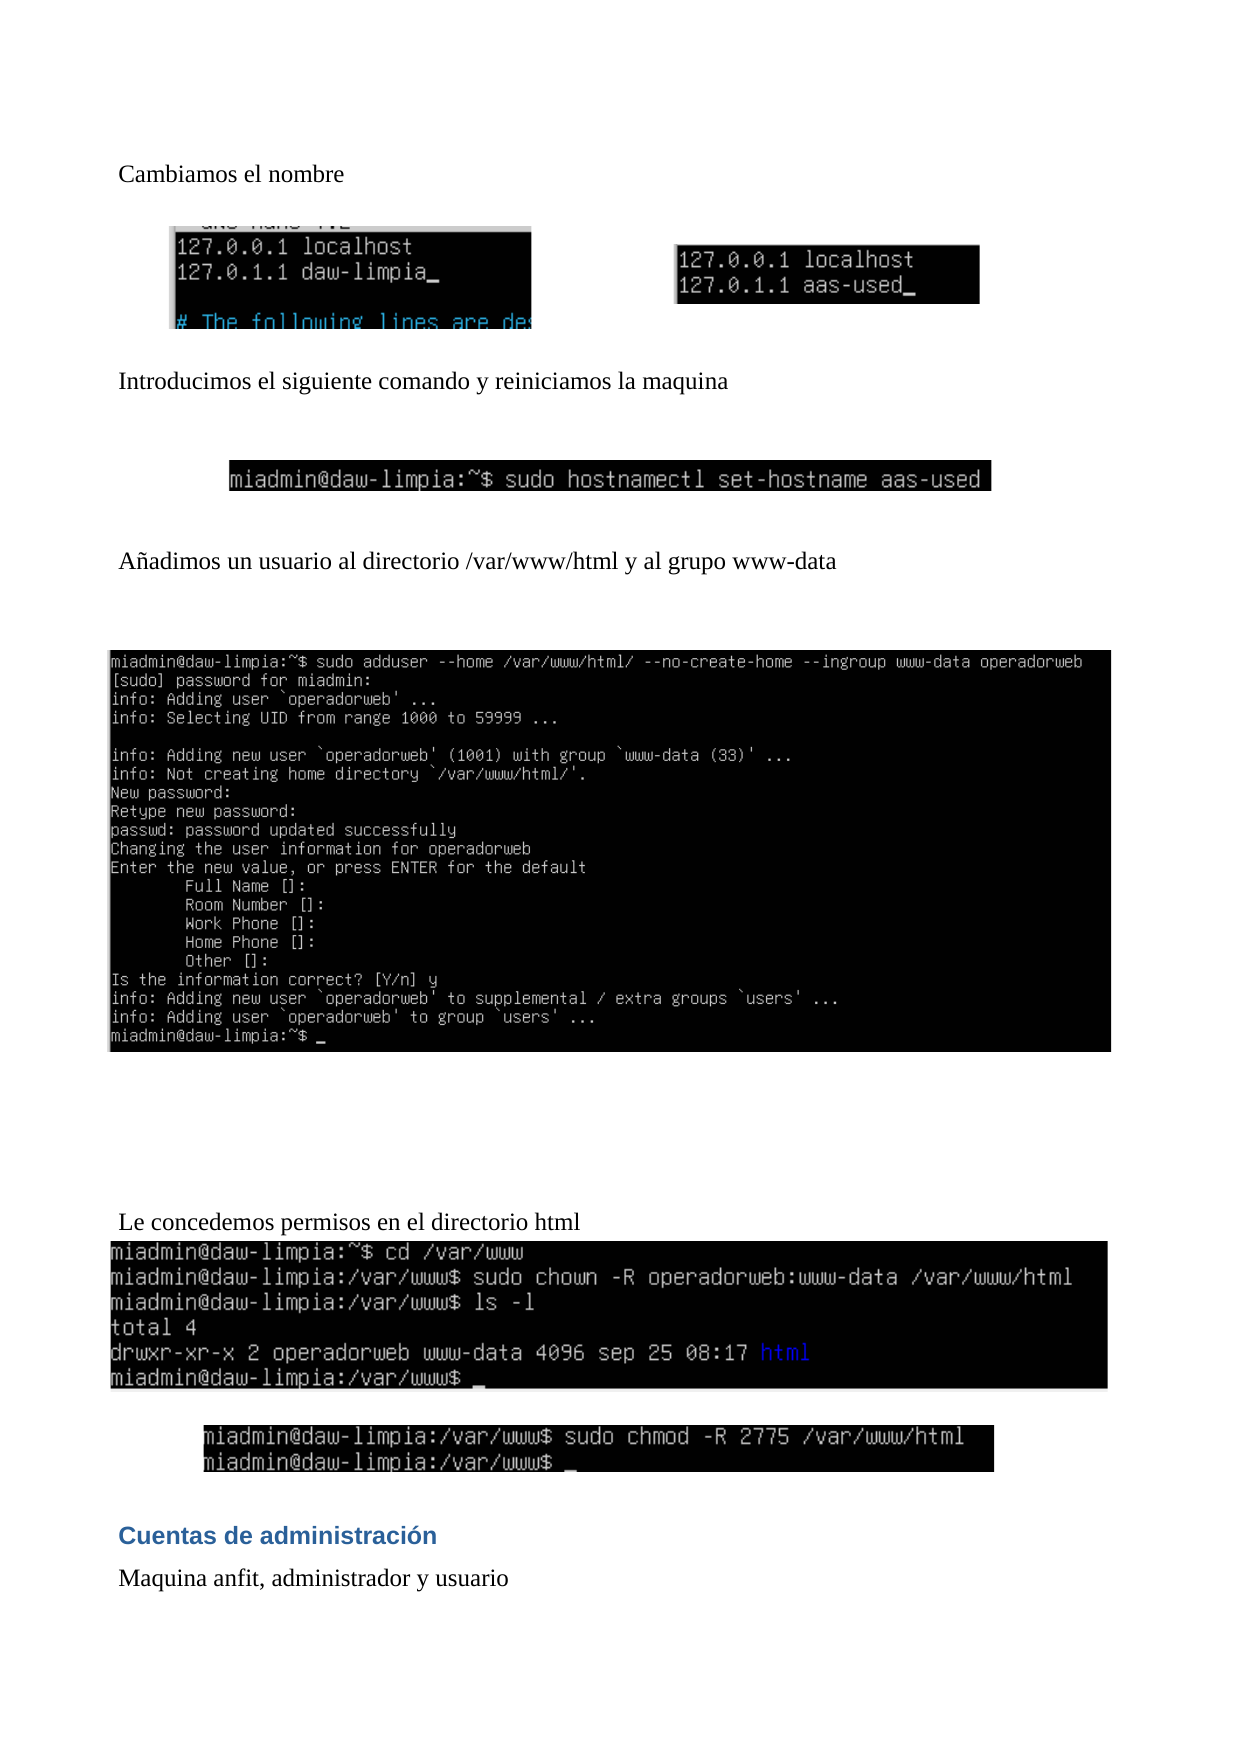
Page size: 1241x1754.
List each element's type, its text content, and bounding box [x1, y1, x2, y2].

picture [673, 244, 980, 304]
picture [203, 1425, 995, 1472]
text Cambiamos el nombre [118, 159, 1122, 188]
subtitle Cuentas de administración [118, 1521, 1122, 1550]
picture [168, 226, 532, 329]
picture [228, 460, 992, 491]
text Maquina anfit, administrador y usuario [118, 1563, 1122, 1591]
picture [110, 1241, 1108, 1392]
picture [107, 650, 1112, 1052]
text Añadimos un usuario al directorio /var/www/html y al grupo www-data [118, 546, 1122, 575]
text Le concedemos permisos en el directorio html [118, 1207, 1122, 1236]
text Introducimos el siguiente comando y reiniciamos la maquina [118, 366, 1122, 395]
